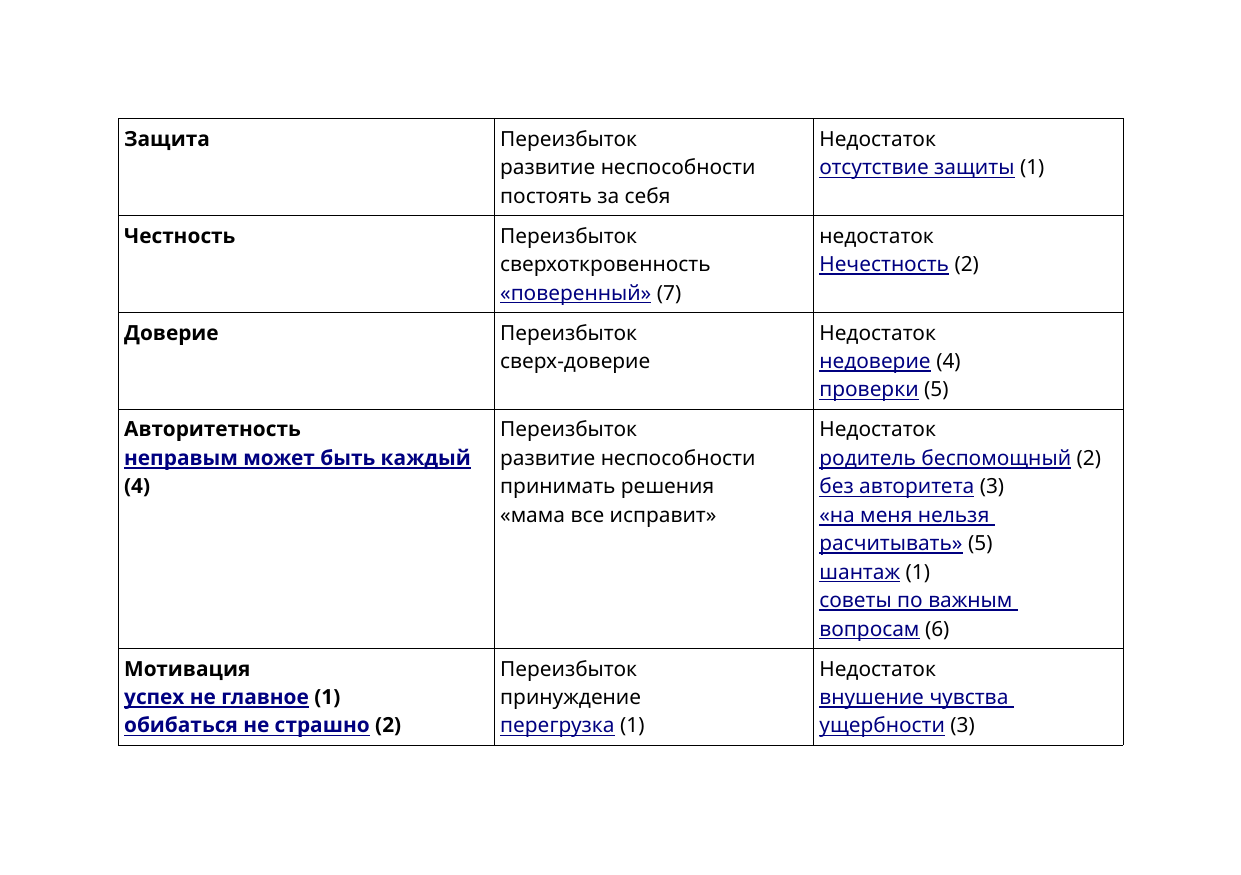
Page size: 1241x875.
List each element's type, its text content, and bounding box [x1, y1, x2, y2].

table_cell Переизбыток сверх-доверие [495, 313, 813, 409]
table_cell Недостаток отсутствие защиты (1) [814, 119, 1123, 215]
table_cell Недостаток недоверие (4) проверки (5) [814, 313, 1123, 409]
table_cell Переизбыток развитие неспособности постоять за себя [495, 119, 813, 215]
table_cell Недостаток внушение чувства ущербности (3) [814, 649, 1123, 745]
table_cell Недостаток родитель беспомощный (2) без авторитета (3) «на меня нельзя расчитывать» (5) шантаж (1) советы по важным вопросам (6) [814, 410, 1123, 648]
table_cell Переизбыток развитие неспособности принимать решения «мама все исправит» [495, 410, 813, 648]
table_cell недостаток Нечестность (2) [814, 216, 1123, 312]
table_cell Честность [119, 216, 494, 312]
table_cell Авторитетность неправым может быть каждый (4) [119, 410, 494, 648]
table_cell Доверие [119, 313, 494, 409]
table_cell Переизбыток сверхоткровенность «поверенный» (7) [495, 216, 813, 312]
table_cell Мотивация успех не главное (1) обибаться не страшно (2) [119, 649, 494, 745]
table_cell Переизбыток принуждение перегрузка (1) [495, 649, 813, 745]
table_cell Защита [119, 119, 494, 215]
